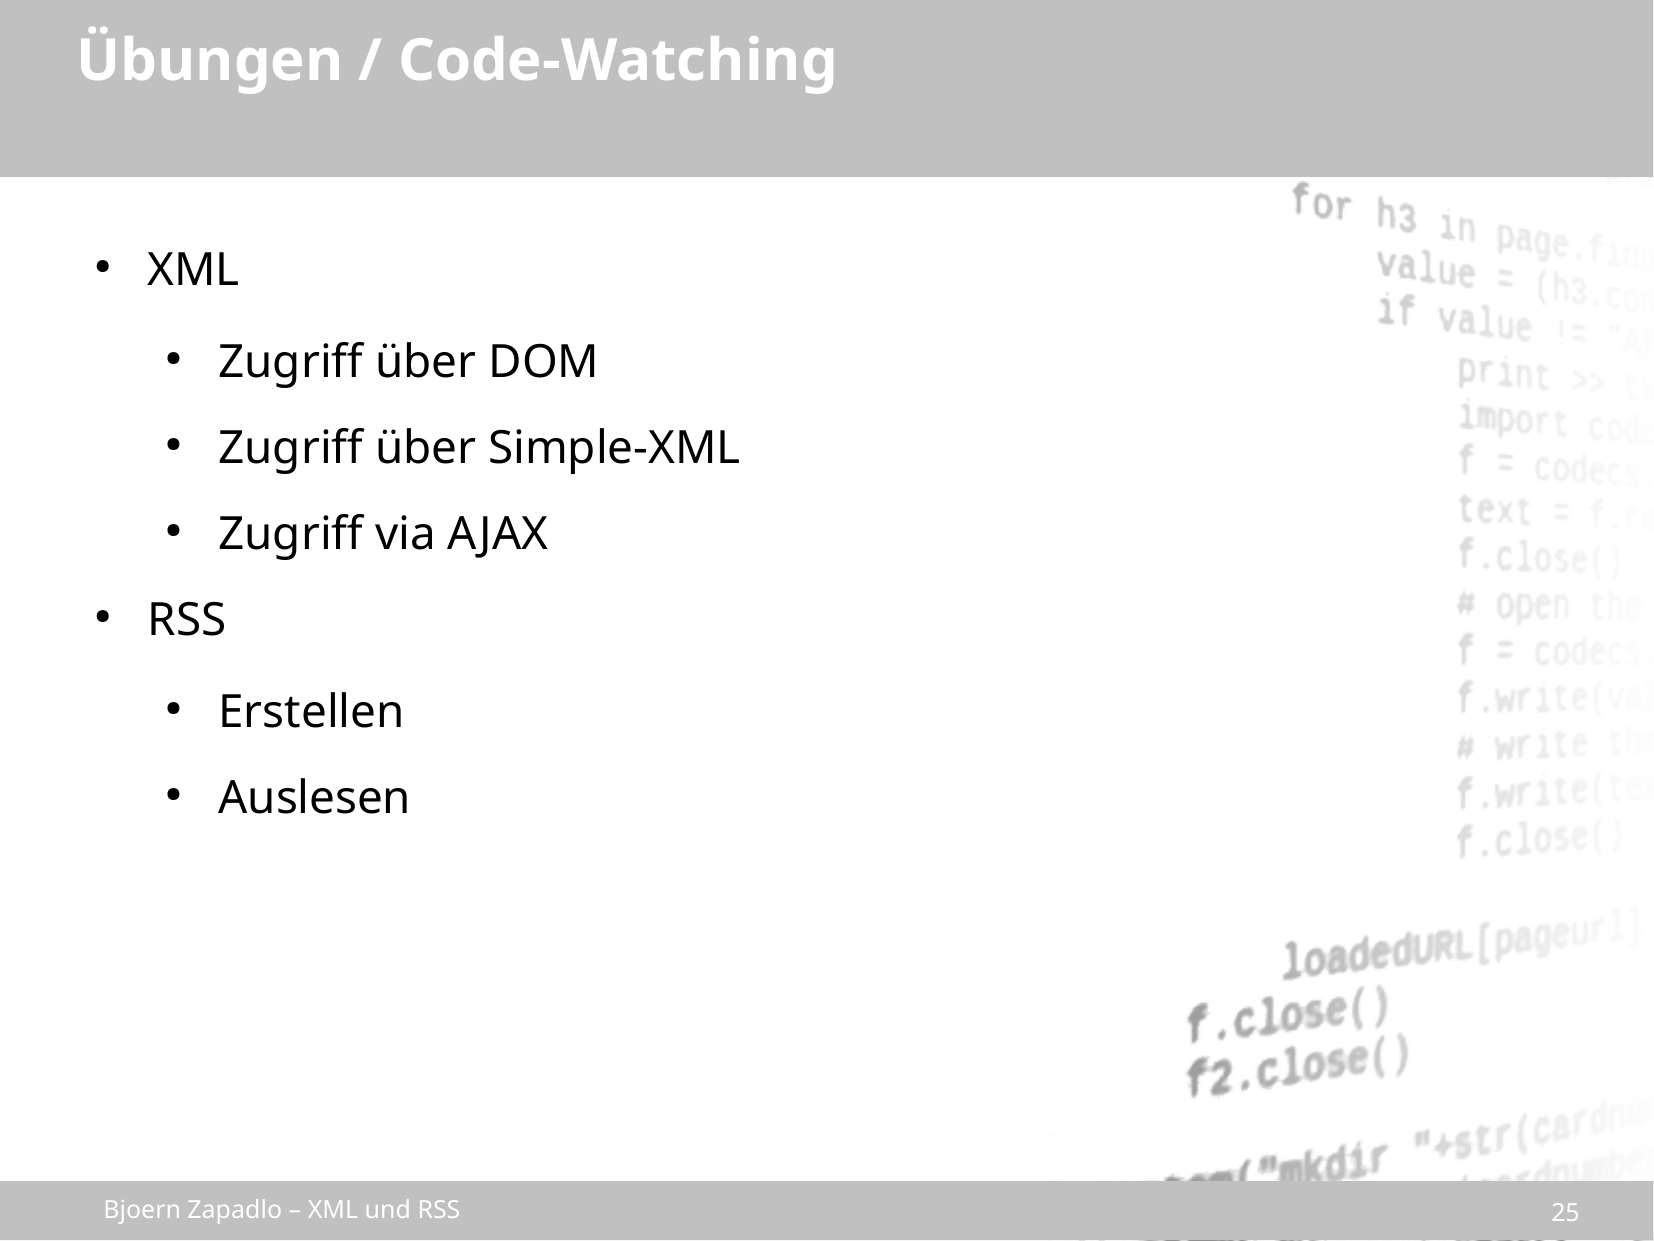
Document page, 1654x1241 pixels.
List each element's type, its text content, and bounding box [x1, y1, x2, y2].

list XML Zugriff über DOM Zugriff über Simple-XML Zugriff via AJAX RSS Erstellen Auslesen [76, 236, 1565, 1136]
picture [0, 178, 1654, 1181]
title Übungen / Code-Watching [76, 17, 1565, 178]
